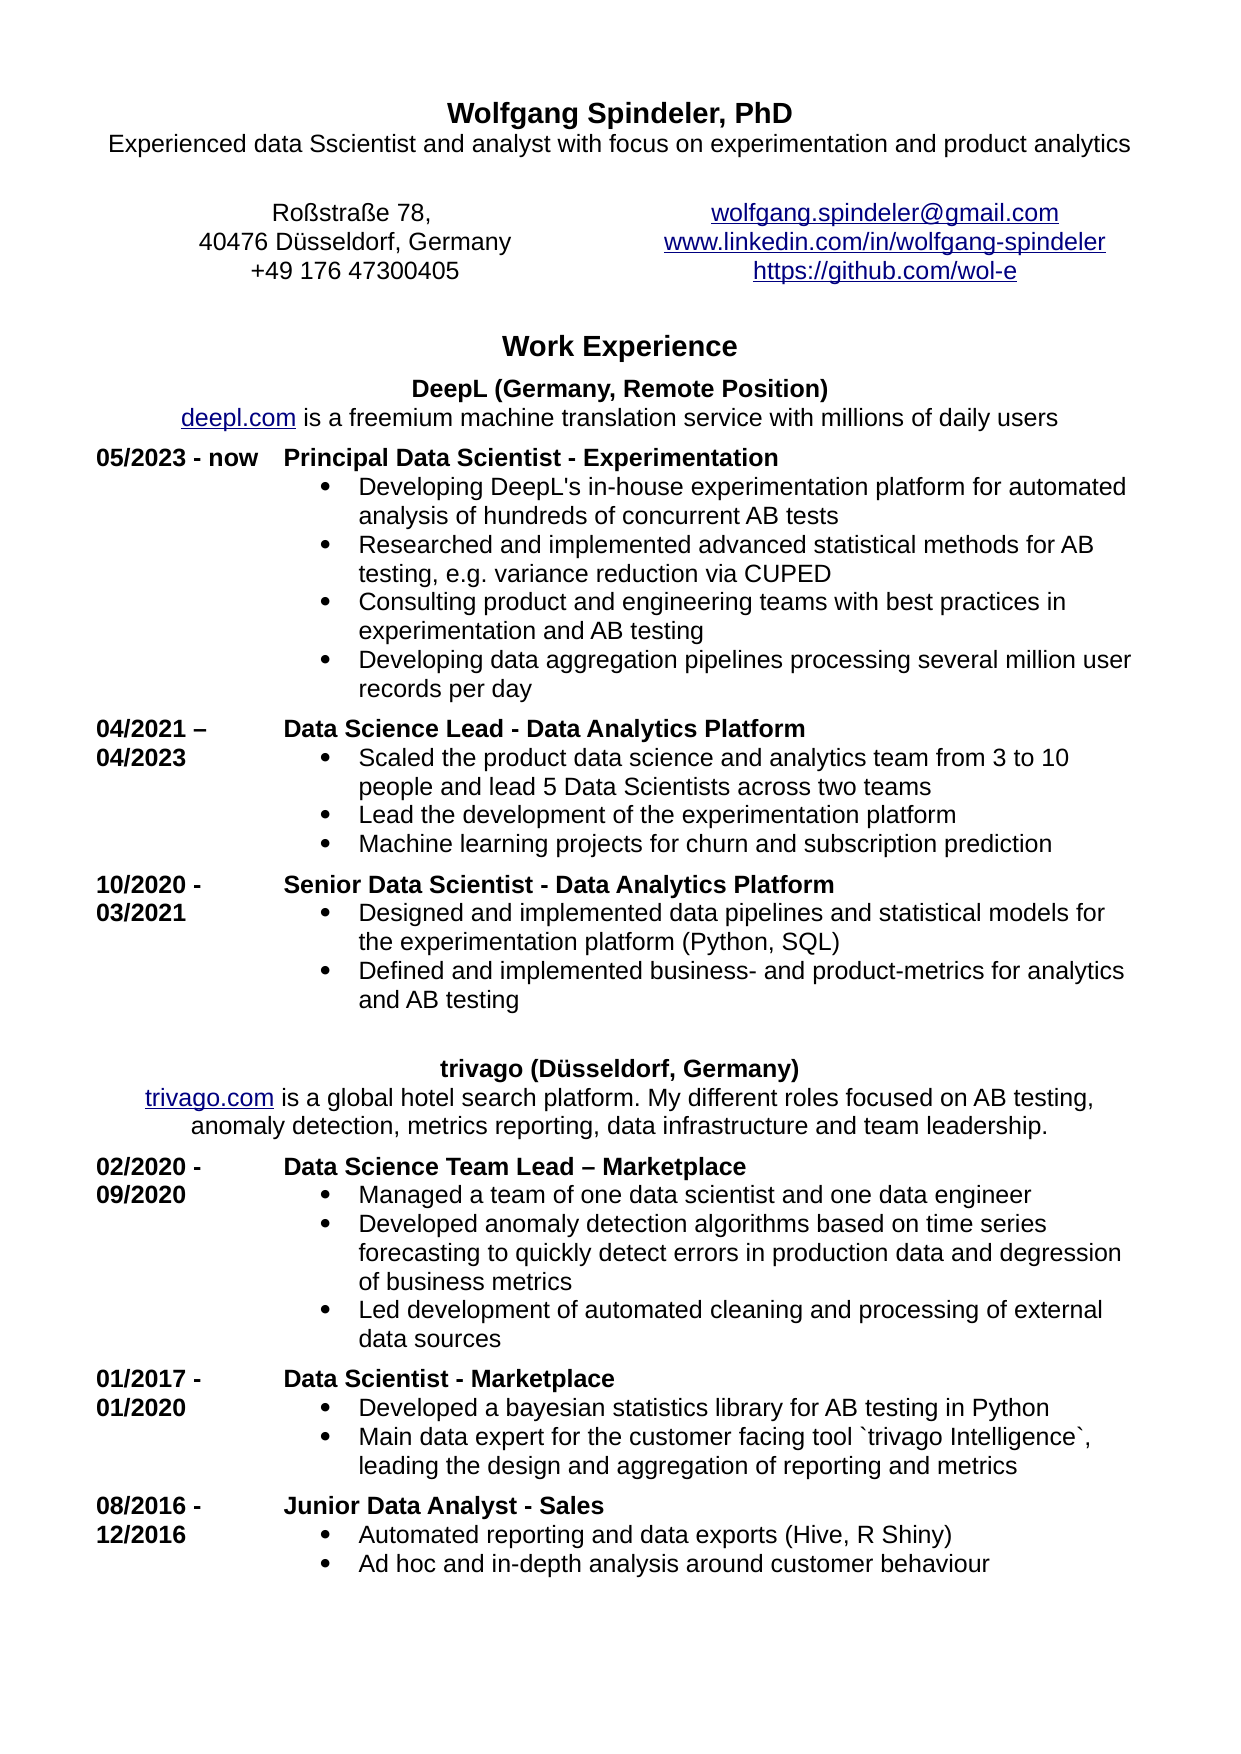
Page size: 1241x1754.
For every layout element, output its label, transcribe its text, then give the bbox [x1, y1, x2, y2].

table_cell Data Scientist - Marketplace Developed a bayesian statistics library for AB testing in Python Main data expert for the customer facing tool `trivago Intelligence`, leading the design and aggregation of reporting and metrics [278, 1359, 1150, 1485]
table_cell Principal Data Scientist - Experimentation Developing DeepL's in-house experimentation platform for automated analysis of hundreds of concurrent AB tests Researched and implemented advanced statistical methods for AB testing, e.g. variance reduction via CUPED Consulting product and engineering teams with best practices in experimentation and AB testing Developing data aggregation pipelines processing several million user records per day [278, 438, 1150, 708]
table_cell [90, 1583, 1150, 1652]
table_cell 08/2016 - 12/2016 [90, 1485, 277, 1583]
table_cell DeepL (Germany, Remote Position) deepl.com is a freemium machine translation service with millions of daily users [90, 369, 1150, 438]
table_cell Junior Data Analyst - Sales Automated reporting and data exports (Hive, R Shiny) Ad hoc and in-depth analysis around customer behaviour [278, 1485, 1150, 1583]
table_cell wolfgang.spindeler@gmail.com www.linkedin.com/in/wolfgang-spindeler https://github.com/wol-e [620, 193, 1150, 290]
table_cell trivago (Düsseldorf, Germany) trivago.com is a global hotel search platform. My different roles focused on AB testing, anomaly detection, metrics reporting, data infrastructure and team leadership. [90, 1019, 1150, 1146]
table_cell Senior Data Scientist - Data Analytics Platform Designed and implemented data pipelines and statistical models for the experimentation platform (Python, SQL) Defined and implemented business- and product-metrics for analytics and AB testing [278, 864, 1150, 1019]
table_cell 04/2021 – 04/2023 [90, 708, 277, 864]
table_cell Work Experience [90, 290, 1150, 369]
table_cell 01/2017 - 01/2020 [90, 1359, 277, 1485]
table_cell 05/2023 - now [90, 438, 277, 708]
table_cell 10/2020 - 03/2021 [90, 864, 277, 1019]
table_cell 02/2020 - 09/2020 [90, 1146, 277, 1359]
table_header Wolfgang Spindeler, PhD Experienced data Sscientist and analyst with focus on experimentation and product analytics [90, 90, 1150, 192]
table_cell Data Science Team Lead – Marketplace Managed a team of one data scientist and one data engineer Developed anomaly detection algorithms based on time series forecasting to quickly detect errors in production data and degression of business metrics Led development of automated cleaning and processing of external data sources [278, 1146, 1150, 1359]
table_cell Data Science Lead - Data Analytics Platform Scaled the product data science and analytics team from 3 to 10 people and lead 5 Data Scientists across two teams Lead the development of the experimentation platform Machine learning projects for churn and subscription prediction [278, 708, 1150, 864]
table_cell Roßstraße 78, 40476 Düsseldorf, Germany +49 176 47300405 [90, 193, 620, 290]
